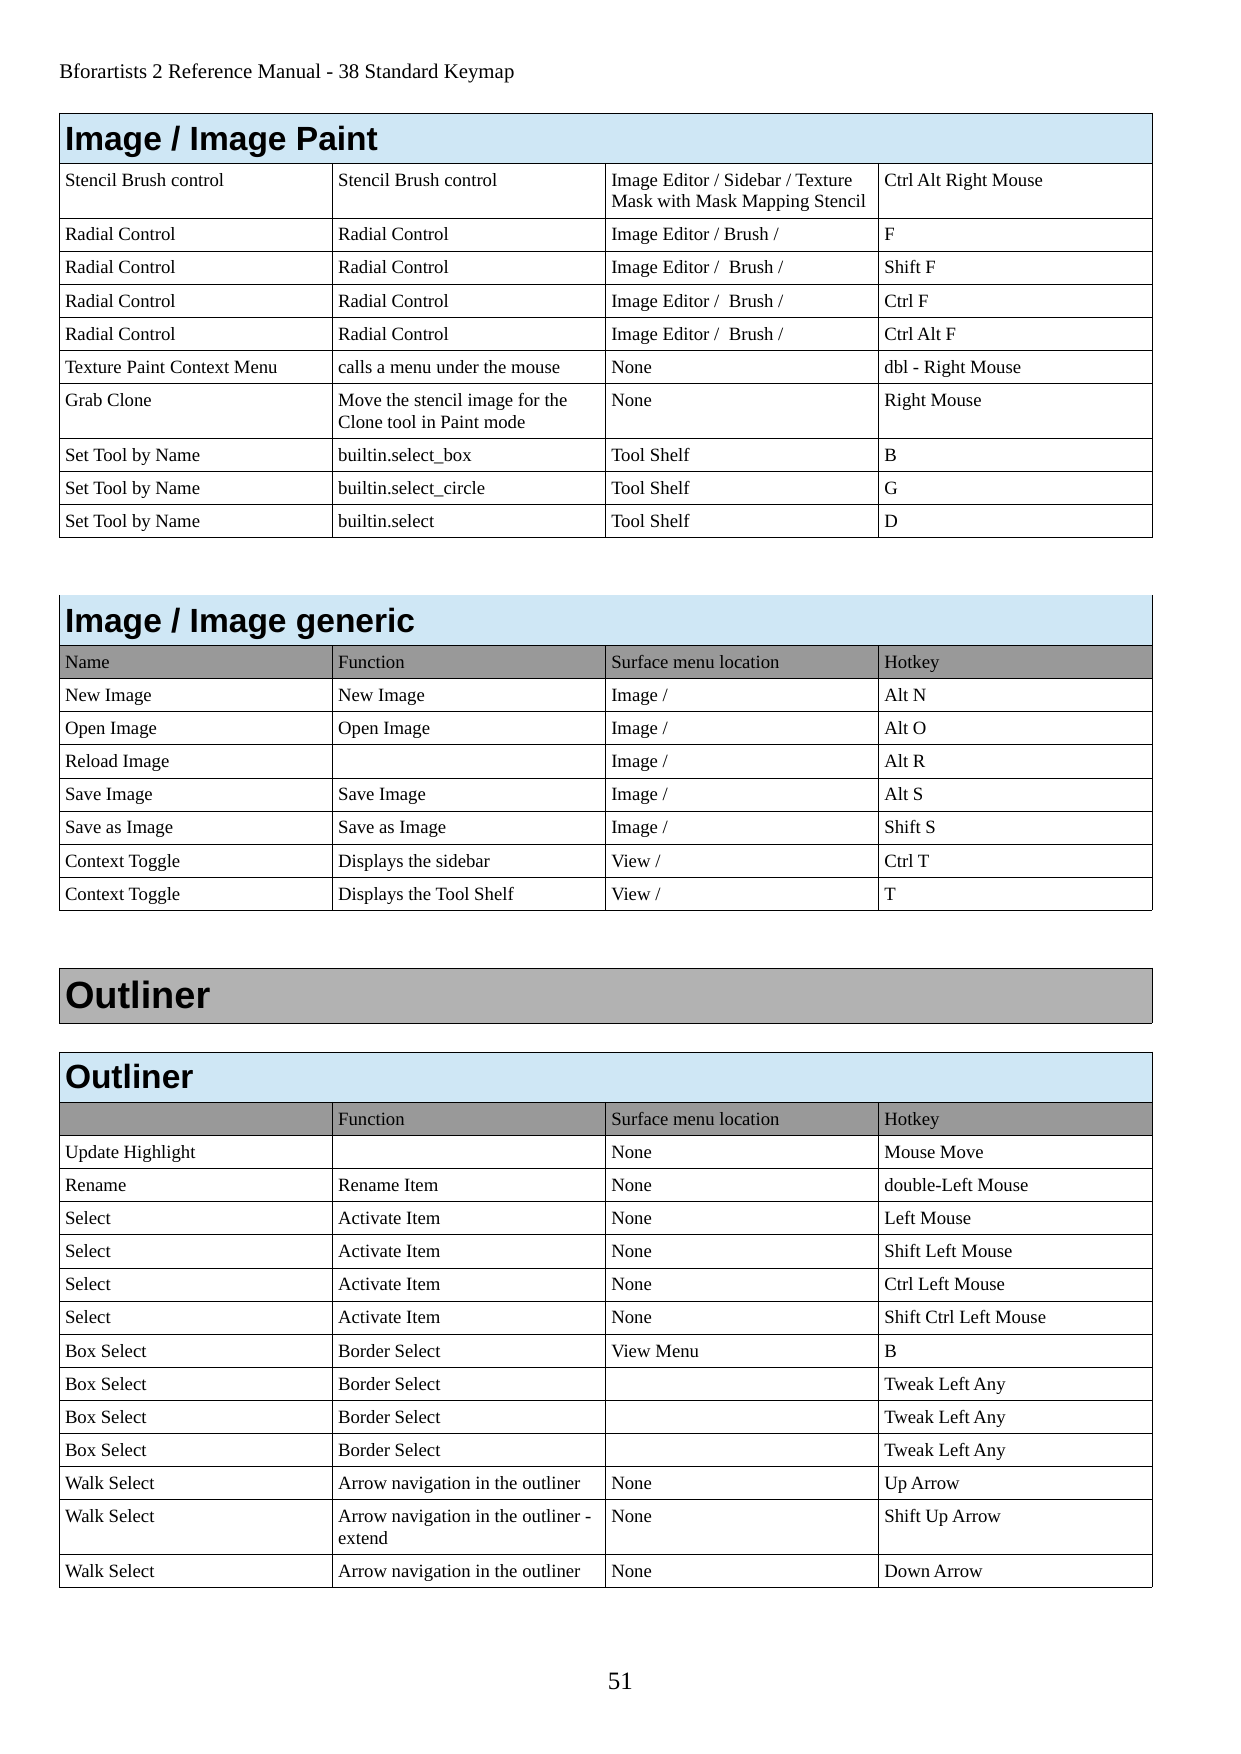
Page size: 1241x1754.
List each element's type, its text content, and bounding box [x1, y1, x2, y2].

table_cell Texture Paint Context Menu [60, 351, 332, 383]
table_cell Tool Shelf [606, 505, 878, 537]
table_cell Down Arrow [879, 1555, 1152, 1587]
table_cell Walk Select [60, 1555, 332, 1587]
table_cell None [606, 384, 878, 438]
table_header Image / Image generic [60, 595, 1152, 645]
table_cell Radial Control [60, 252, 332, 284]
table_cell Rename Item [333, 1169, 605, 1201]
table_cell None [606, 1555, 878, 1587]
table_cell Context Toggle [60, 845, 332, 877]
table_cell Function [333, 1103, 605, 1135]
table_cell Stencil Brush control [60, 164, 332, 217]
table_cell Alt R [879, 745, 1152, 777]
table_cell View / [606, 845, 878, 877]
table_cell Box Select [60, 1401, 332, 1433]
table_cell Select [60, 1302, 332, 1334]
table_cell Image Editor / Brush / [606, 219, 878, 251]
table_cell Image Editor / Brush / [606, 318, 878, 350]
table_cell G [879, 472, 1152, 504]
table_cell double-Left Mouse [879, 1169, 1152, 1201]
table_cell Set Tool by Name [60, 472, 332, 504]
table_cell Activate Item [333, 1302, 605, 1334]
table_cell B [879, 1335, 1152, 1367]
table_cell Open Image [60, 712, 332, 744]
table_cell Save as Image [60, 812, 332, 844]
table_cell None [606, 1467, 878, 1499]
table_cell Radial Control [333, 219, 605, 251]
table_cell calls a menu under the mouse [333, 351, 605, 383]
table_cell View Menu [606, 1335, 878, 1367]
table_cell T [879, 878, 1152, 910]
table_cell builtin.select_box [333, 439, 605, 471]
table_cell Shift S [879, 812, 1152, 844]
table_cell B [879, 439, 1152, 471]
table_cell Ctrl Left Mouse [879, 1269, 1152, 1301]
table_cell builtin.select_circle [333, 472, 605, 504]
table_cell Image / [606, 779, 878, 811]
table_cell Box Select [60, 1368, 332, 1400]
table_cell Border Select [333, 1401, 605, 1433]
table_cell Image / [606, 712, 878, 744]
table_cell Left Mouse [879, 1202, 1152, 1234]
table_cell Shift Ctrl Left Mouse [879, 1302, 1152, 1334]
table_cell None [606, 1136, 878, 1168]
table_cell None [606, 1500, 878, 1554]
table_cell None [606, 1202, 878, 1234]
table_cell Stencil Brush control [333, 164, 605, 217]
table_cell Alt N [879, 679, 1152, 711]
table_cell Activate Item [333, 1235, 605, 1267]
table_cell Radial Control [60, 285, 332, 317]
table_cell [606, 1434, 878, 1466]
table_cell Displays the Tool Shelf [333, 878, 605, 910]
table_cell None [606, 1169, 878, 1201]
table_cell Hotkey [879, 1103, 1152, 1135]
table_cell None [606, 1302, 878, 1334]
table_cell Radial Control [60, 318, 332, 350]
table_cell Name [60, 646, 332, 678]
table_cell Rename [60, 1169, 332, 1201]
table_cell Update Highlight [60, 1136, 332, 1168]
table_cell Set Tool by Name [60, 505, 332, 537]
table_cell None [606, 1235, 878, 1267]
table_cell Mouse Move [879, 1136, 1152, 1168]
table_cell Radial Control [333, 318, 605, 350]
table_cell Tweak Left Any [879, 1434, 1152, 1466]
table_header Outliner [60, 1053, 1152, 1102]
table_cell Tweak Left Any [879, 1368, 1152, 1400]
table_cell [333, 1136, 605, 1168]
table_cell D [879, 505, 1152, 537]
table_cell Radial Control [333, 285, 605, 317]
table_cell Surface menu location [606, 646, 878, 678]
table_cell Arrow navigation in the outliner [333, 1555, 605, 1587]
table_cell Radial Control [333, 252, 605, 284]
table_cell Select [60, 1269, 332, 1301]
table_cell Image / [606, 745, 878, 777]
table_cell Save Image [333, 779, 605, 811]
table_cell Image Editor / Sidebar / Texture Mask with Mask Mapping Stencil [606, 164, 878, 217]
table_cell Displays the sidebar [333, 845, 605, 877]
table_cell Ctrl F [879, 285, 1152, 317]
table_cell Surface menu location [606, 1103, 878, 1135]
table_cell Image / [606, 679, 878, 711]
table_cell Grab Clone [60, 384, 332, 438]
table_header Image / Image Paint [60, 114, 1152, 163]
table_cell New Image [333, 679, 605, 711]
table_cell Up Arrow [879, 1467, 1152, 1499]
table_cell None [606, 1269, 878, 1301]
table_cell Function [333, 646, 605, 678]
table_cell Activate Item [333, 1202, 605, 1234]
table_cell [606, 1401, 878, 1433]
table_header Outliner [60, 969, 1152, 1023]
table_cell Context Toggle [60, 878, 332, 910]
table_cell Alt S [879, 779, 1152, 811]
table_cell Image / [606, 812, 878, 844]
table_cell Image Editor / Brush / [606, 252, 878, 284]
table_cell View / [606, 878, 878, 910]
table_cell Walk Select [60, 1500, 332, 1554]
table_cell Arrow navigation in the outliner - extend [333, 1500, 605, 1554]
table_cell builtin.select [333, 505, 605, 537]
table_cell Box Select [60, 1335, 332, 1367]
table_cell Activate Item [333, 1269, 605, 1301]
table_cell Right Mouse [879, 384, 1152, 438]
table_cell Select [60, 1202, 332, 1234]
table_cell Reload Image [60, 745, 332, 777]
table_cell Tool Shelf [606, 472, 878, 504]
table_cell Ctrl Alt Right Mouse [879, 164, 1152, 217]
table_cell Shift Left Mouse [879, 1235, 1152, 1267]
table_cell None [606, 351, 878, 383]
table_cell Radial Control [60, 219, 332, 251]
table_cell Walk Select [60, 1467, 332, 1499]
table_cell Border Select [333, 1434, 605, 1466]
table_cell Border Select [333, 1335, 605, 1367]
table_cell Hotkey [879, 646, 1152, 678]
table_cell F [879, 219, 1152, 251]
table_cell [606, 1368, 878, 1400]
table_cell Image Editor / Brush / [606, 285, 878, 317]
table_cell Move the stencil image for the Clone tool in Paint mode [333, 384, 605, 438]
table_cell Arrow navigation in the outliner [333, 1467, 605, 1499]
table_cell Alt O [879, 712, 1152, 744]
table_cell Tweak Left Any [879, 1401, 1152, 1433]
table_cell [333, 745, 605, 777]
table_cell Ctrl Alt F [879, 318, 1152, 350]
table_cell Tool Shelf [606, 439, 878, 471]
table_cell [60, 1103, 332, 1135]
table_cell Shift F [879, 252, 1152, 284]
table_cell dbl - Right Mouse [879, 351, 1152, 383]
table_cell Shift Up Arrow [879, 1500, 1152, 1554]
table_cell Box Select [60, 1434, 332, 1466]
table_cell Open Image [333, 712, 605, 744]
table_cell Set Tool by Name [60, 439, 332, 471]
table_cell Save Image [60, 779, 332, 811]
table_cell Ctrl T [879, 845, 1152, 877]
table_cell Border Select [333, 1368, 605, 1400]
table_cell Save as Image [333, 812, 605, 844]
table_cell New Image [60, 679, 332, 711]
table_cell Select [60, 1235, 332, 1267]
